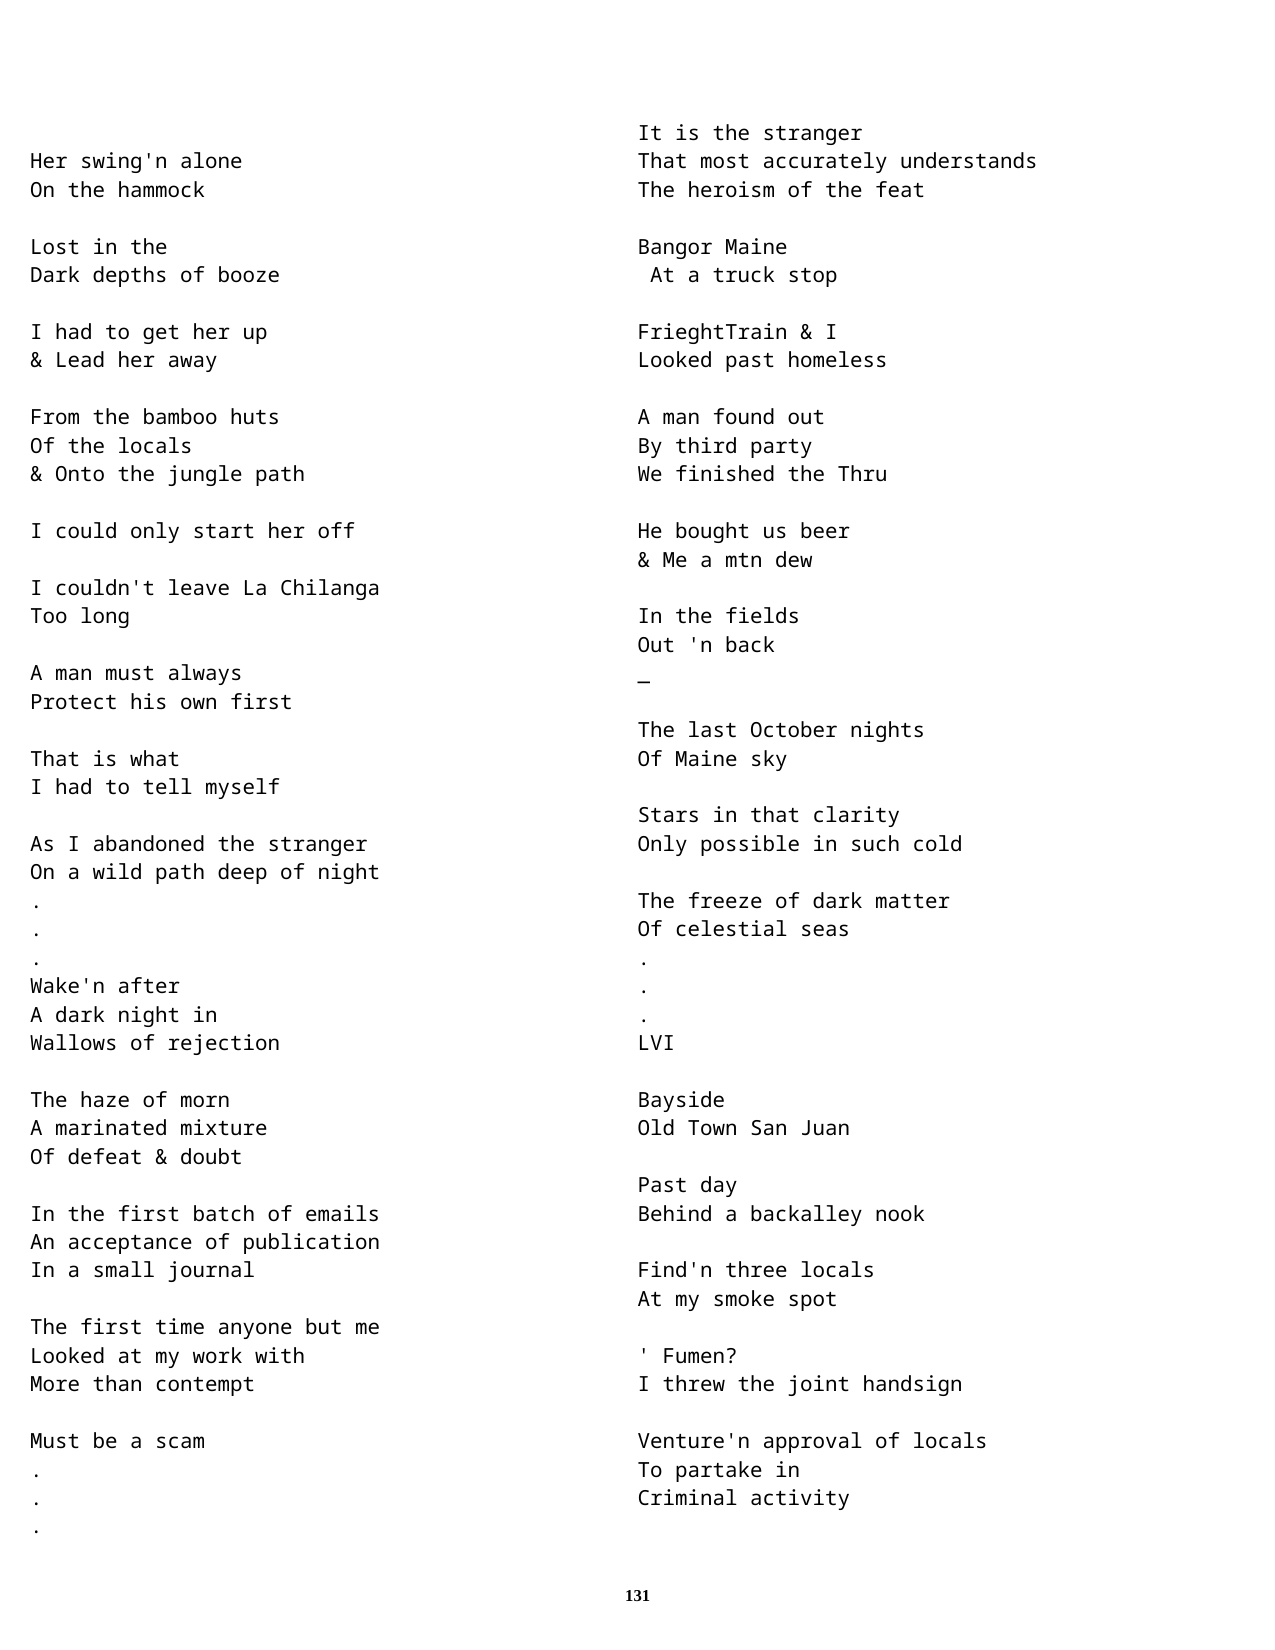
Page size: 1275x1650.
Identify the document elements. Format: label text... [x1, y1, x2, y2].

text Protect his own first [30, 687, 637, 715]
text I could only start her off [30, 516, 637, 545]
text & Lead her away [30, 346, 637, 374]
text At my smoke spot [637, 1284, 1245, 1312]
text . [637, 971, 1245, 1000]
text The haze of morn [30, 1085, 637, 1113]
text Behind a backalley nook [637, 1199, 1245, 1227]
text Wake'n after [30, 971, 637, 1000]
text . [637, 1000, 1245, 1028]
text Venture'n approval of locals [637, 1426, 1245, 1455]
text Must be a scam [30, 1426, 637, 1455]
text & Me a mtn dew [637, 545, 1245, 573]
text I had to get her up [30, 317, 637, 346]
text The freeze of dark matter [637, 886, 1245, 914]
text At a truck stop [637, 260, 1245, 289]
text Too long [30, 602, 637, 630]
text Bangor Maine [637, 232, 1245, 260]
text . [30, 1512, 637, 1540]
text . [30, 943, 637, 971]
text ' Fumen? [637, 1341, 1245, 1369]
text Only possible in such cold [637, 829, 1245, 857]
text LVI [637, 1028, 1245, 1057]
text Find'n three locals [637, 1256, 1245, 1284]
text As I abandoned the stranger [30, 829, 637, 857]
text FrieghtTrain & I [637, 317, 1245, 346]
text Looked at my work with [30, 1341, 637, 1369]
text A marinated mixture [30, 1113, 637, 1142]
text Of Maine sky [637, 744, 1245, 772]
text . [637, 943, 1245, 971]
text We finished the Thru [637, 459, 1245, 488]
text The heroism of the feat [637, 175, 1245, 203]
text A dark night in [30, 1000, 637, 1028]
text To partake in [637, 1455, 1245, 1483]
text In the fields [637, 602, 1245, 630]
text In the first batch of emails [30, 1199, 637, 1227]
text That is what [30, 744, 637, 772]
text He bought us beer [637, 516, 1245, 545]
text . [30, 886, 637, 914]
text I couldn't leave La Chilanga [30, 573, 637, 602]
text Out 'n back [637, 630, 1245, 658]
text A man must always [30, 658, 637, 687]
text Dark depths of booze [30, 260, 637, 289]
text Of celestial seas [637, 914, 1245, 943]
text Of defeat & doubt [30, 1142, 637, 1170]
text . [30, 1455, 637, 1483]
text Bayside [637, 1085, 1245, 1113]
text Wallows of rejection [30, 1028, 637, 1057]
text I had to tell myself [30, 772, 637, 801]
text Looked past homeless [637, 346, 1245, 374]
text . [30, 1483, 637, 1512]
text Criminal activity [637, 1483, 1245, 1512]
text It is the stranger [637, 118, 1245, 147]
text In a small journal [30, 1256, 637, 1284]
text . [30, 914, 637, 943]
text On the hammock [30, 175, 637, 203]
text On a wild path deep of night [30, 857, 637, 886]
text Old Town San Juan [637, 1113, 1245, 1142]
text More than contempt [30, 1369, 637, 1398]
text The last October nights [637, 715, 1245, 744]
text That most accurately understands [637, 147, 1245, 175]
text Her swing'n alone [30, 147, 637, 175]
text & Onto the jungle path [30, 459, 637, 488]
text A man found out [637, 402, 1245, 431]
text I threw the joint handsign [637, 1369, 1245, 1398]
text An acceptance of publication [30, 1227, 637, 1256]
text Past day [637, 1170, 1245, 1199]
text From the bamboo huts [30, 402, 637, 431]
text By third party [637, 431, 1245, 459]
text Of the locals [30, 431, 637, 459]
text The first time anyone but me [30, 1312, 637, 1341]
text Stars in that clarity [637, 801, 1245, 829]
text Lost in the [30, 232, 637, 260]
text _ [637, 658, 1245, 687]
